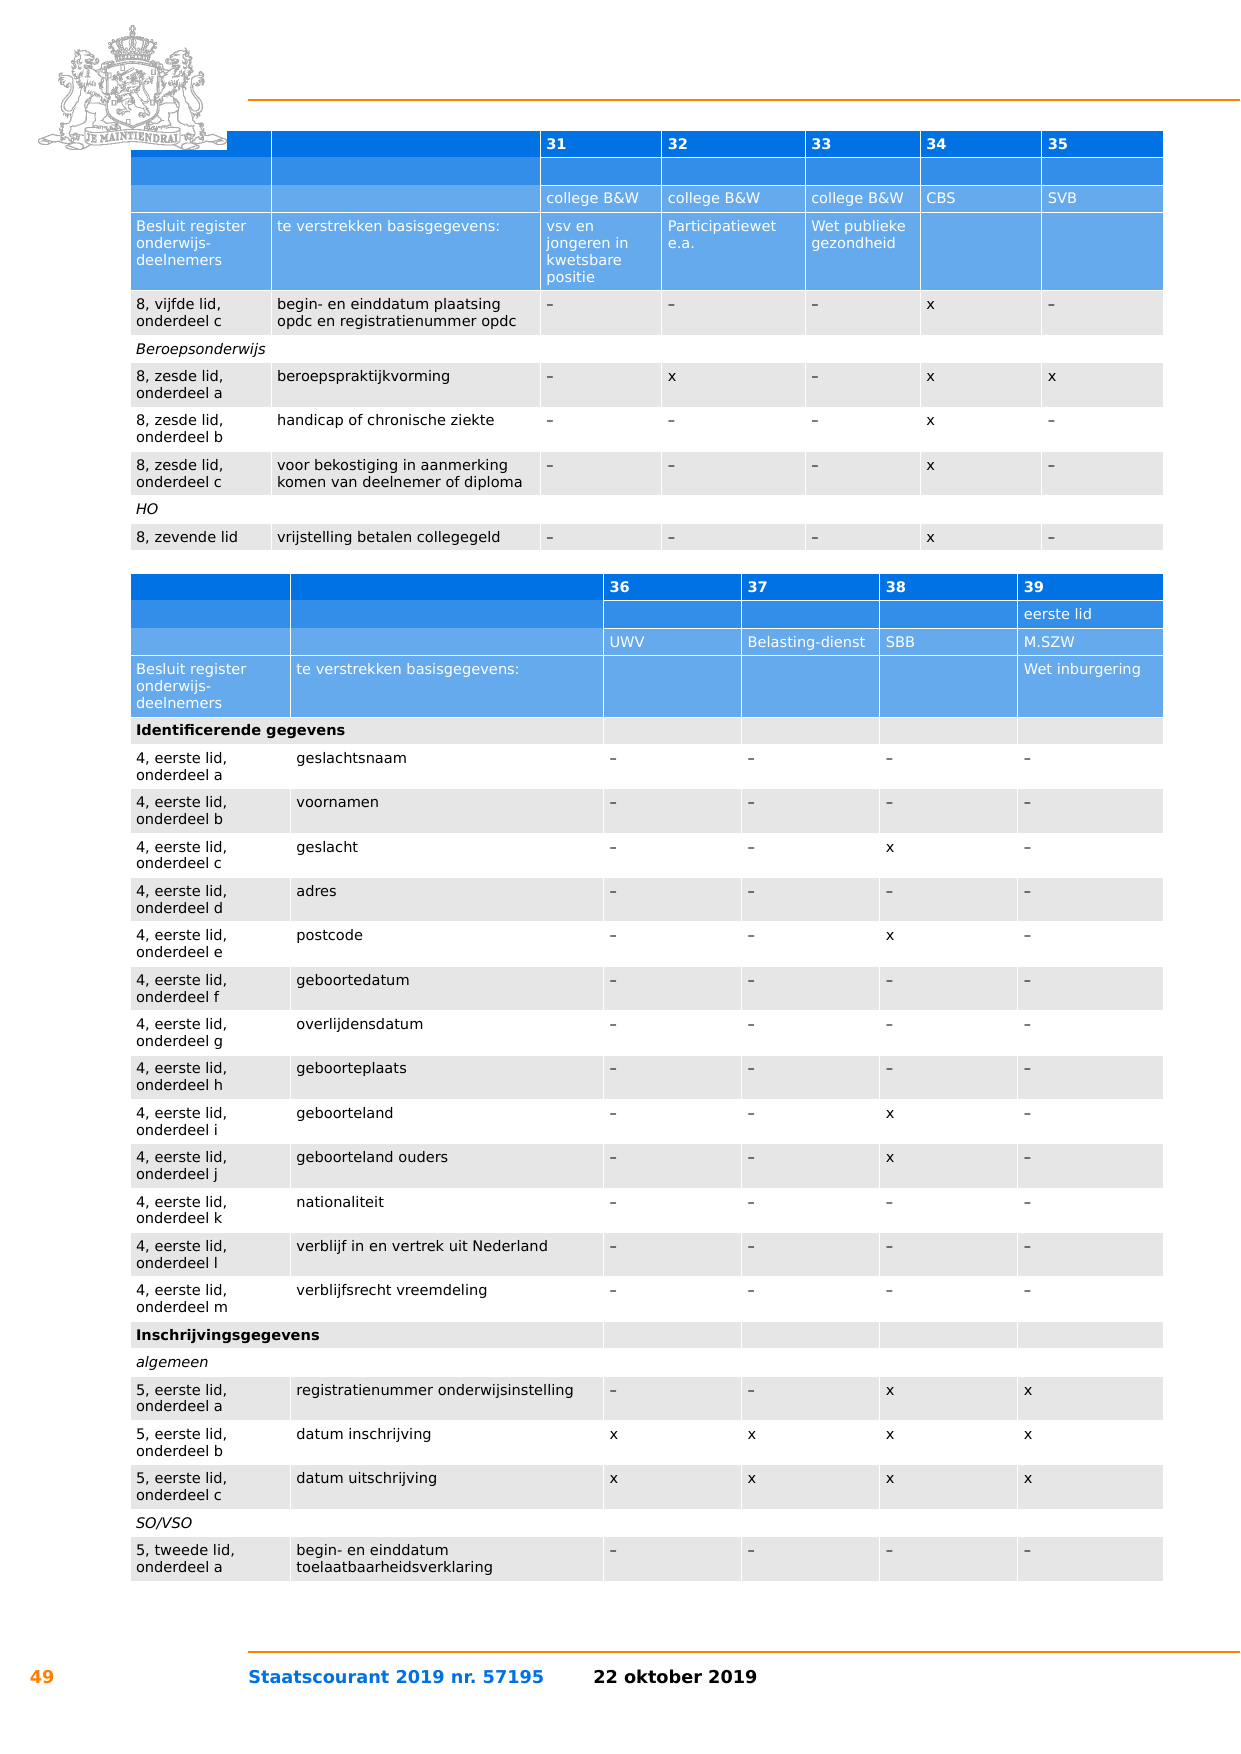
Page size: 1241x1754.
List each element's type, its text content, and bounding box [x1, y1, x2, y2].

table_cell [742, 1322, 879, 1348]
table_cell – [742, 878, 879, 921]
table_cell – [806, 291, 920, 335]
table_cell [662, 496, 805, 523]
table_cell [742, 1510, 879, 1536]
table_cell [541, 336, 661, 362]
table_cell geboorteland ouders [291, 1144, 603, 1188]
table_header 39 [1018, 574, 1163, 600]
table_cell Besluit register onderwijs-deelnemers [131, 213, 271, 290]
table_cell [742, 718, 879, 744]
table_header 38 [880, 574, 1017, 600]
table_cell 8, zesde lid, onderdeel b [131, 408, 271, 451]
table_cell – [742, 1537, 879, 1581]
table_cell – [742, 745, 879, 788]
table_cell [1042, 158, 1163, 185]
picture [38, 25, 227, 150]
table_cell – [604, 1233, 741, 1276]
table_cell – [1018, 745, 1163, 788]
table_cell – [742, 789, 879, 833]
table_cell [1042, 336, 1163, 362]
table_cell begin- en einddatum plaatsing opdc en registratienummer opdc [272, 291, 540, 335]
table_cell SBB [880, 629, 1017, 655]
table_cell x [880, 923, 1017, 966]
table_header 32 [662, 131, 805, 157]
table_cell – [1018, 1189, 1163, 1232]
table_cell [604, 1510, 741, 1536]
table_cell [291, 1349, 603, 1376]
table_cell [1018, 1322, 1163, 1348]
table_cell – [604, 878, 741, 921]
table_cell – [662, 524, 805, 550]
table_cell – [742, 1144, 879, 1188]
table_cell 4, eerste lid, onderdeel e [131, 923, 290, 966]
table_cell x [921, 408, 1041, 451]
table_cell – [880, 1056, 1017, 1099]
table_cell [272, 496, 540, 523]
table_cell – [742, 1189, 879, 1232]
table_cell beroepspraktijkvorming [272, 363, 540, 407]
table_cell Inschrijvingsgegevens [131, 1322, 603, 1348]
table_cell UWV [604, 629, 741, 655]
table_cell – [1018, 967, 1163, 1010]
table_cell [880, 601, 1017, 628]
table_cell – [1018, 878, 1163, 921]
table_cell – [1018, 834, 1163, 877]
table_cell x [880, 1421, 1017, 1464]
table_cell – [541, 452, 661, 495]
table_cell 4, eerste lid, onderdeel j [131, 1144, 290, 1188]
table_cell 8, zesde lid, onderdeel c [131, 452, 271, 495]
table_cell – [742, 834, 879, 877]
table_cell geslachtsnaam [291, 745, 603, 788]
table_cell nationaliteit [291, 1189, 603, 1232]
table_cell [880, 656, 1017, 717]
table_cell college B&W [662, 186, 805, 212]
table_header [131, 574, 290, 600]
table_cell [806, 336, 920, 362]
table_cell – [880, 1189, 1017, 1232]
table_cell [541, 158, 661, 185]
table_cell 4, eerste lid, onderdeel g [131, 1011, 290, 1054]
table_cell [604, 1349, 741, 1376]
table_cell 4, eerste lid, onderdeel h [131, 1056, 290, 1099]
table_cell Identificerende gegevens [131, 718, 603, 744]
table_cell [742, 656, 879, 717]
table_cell [880, 1322, 1017, 1348]
table_cell [742, 601, 879, 628]
table_cell 5, eerste lid, onderdeel b [131, 1421, 290, 1464]
table_cell – [880, 789, 1017, 833]
table_cell Belasting-dienst [742, 629, 879, 655]
table_cell x [880, 1377, 1017, 1420]
table_cell – [806, 408, 920, 451]
table_cell x [742, 1421, 879, 1464]
table_cell 4, eerste lid, onderdeel f [131, 967, 290, 1010]
table_header [131, 131, 271, 157]
table_cell [1042, 213, 1163, 290]
table_cell SO/VSO [131, 1510, 290, 1536]
table_cell 5, eerste lid, onderdeel c [131, 1465, 290, 1509]
table_cell [1042, 496, 1163, 523]
table_cell vrijstelling betalen collegegeld [272, 524, 540, 550]
table_cell – [806, 452, 920, 495]
table_cell CBS [921, 186, 1041, 212]
table_cell vsv en jongeren in kwetsbare positie [541, 213, 661, 290]
table_cell 4, eerste lid, onderdeel d [131, 878, 290, 921]
table_cell 5, eerste lid, onderdeel a [131, 1377, 290, 1420]
table_cell [742, 1349, 879, 1376]
table_cell x [604, 1421, 741, 1464]
table_cell postcode [291, 923, 603, 966]
table_cell M.SZW [1018, 629, 1163, 655]
table_cell – [541, 363, 661, 407]
table_cell 4, eerste lid, onderdeel l [131, 1233, 290, 1276]
table_cell verblijf in en vertrek uit Nederland [291, 1233, 603, 1276]
table_cell SVB [1042, 186, 1163, 212]
table_cell – [1018, 1144, 1163, 1188]
table_cell 4, eerste lid, onderdeel c [131, 834, 290, 877]
table_cell – [742, 1278, 879, 1321]
table_cell – [604, 1278, 741, 1321]
table_cell te verstrekken basisgegevens: [272, 213, 540, 290]
table_cell x [921, 363, 1041, 407]
table_cell – [604, 1056, 741, 1099]
table_cell [921, 496, 1041, 523]
table_cell x [1018, 1421, 1163, 1464]
table_cell [880, 718, 1017, 744]
table_cell [291, 1510, 603, 1536]
table_cell – [1042, 452, 1163, 495]
table_cell – [1018, 1011, 1163, 1054]
table_cell – [604, 1144, 741, 1188]
table_cell x [880, 1144, 1017, 1188]
table_cell [1018, 1349, 1163, 1376]
table_cell x [662, 363, 805, 407]
table_cell – [604, 967, 741, 1010]
table_header 31 [541, 131, 661, 157]
table_cell x [604, 1465, 741, 1509]
table_cell [662, 336, 805, 362]
table_cell [921, 336, 1041, 362]
table_cell – [806, 363, 920, 407]
table_cell [604, 601, 741, 628]
table_cell – [1018, 1537, 1163, 1581]
table_cell – [604, 923, 741, 966]
table_cell – [604, 1377, 741, 1420]
table_cell begin- en einddatum toelaatbaarheidsverklaring [291, 1537, 603, 1581]
table_cell – [541, 408, 661, 451]
table_cell – [1018, 923, 1163, 966]
table_cell – [662, 408, 805, 451]
table_cell datum uitschrijving [291, 1465, 603, 1509]
table_cell x [1042, 363, 1163, 407]
table_header 35 [1042, 131, 1163, 157]
table_cell geboortedatum [291, 967, 603, 1010]
table_cell geboorteland [291, 1100, 603, 1143]
table_cell – [1018, 1278, 1163, 1321]
table_cell college B&W [541, 186, 661, 212]
table_cell – [1018, 1100, 1163, 1143]
table_cell college B&W [806, 186, 920, 212]
table_cell – [604, 1189, 741, 1232]
table_cell 4, eerste lid, onderdeel b [131, 789, 290, 833]
table_cell 8, zevende lid [131, 524, 271, 550]
table_cell – [604, 1100, 741, 1143]
table_cell [880, 1510, 1017, 1536]
table_cell [921, 158, 1041, 185]
table_cell – [541, 524, 661, 550]
table_cell overlijdensdatum [291, 1011, 603, 1054]
table_cell – [604, 834, 741, 877]
table_cell x [1018, 1465, 1163, 1509]
table_cell [604, 718, 741, 744]
table_header [272, 131, 540, 157]
table_cell – [880, 1278, 1017, 1321]
table_cell – [880, 1233, 1017, 1276]
table_cell [604, 1322, 741, 1348]
table_cell – [1018, 1233, 1163, 1276]
table_cell [921, 213, 1041, 290]
table_cell [806, 158, 920, 185]
table_cell x [880, 1465, 1017, 1509]
table_cell x [880, 834, 1017, 877]
table_cell – [742, 1233, 879, 1276]
table_cell x [921, 452, 1041, 495]
table_cell voornamen [291, 789, 603, 833]
table_cell – [604, 745, 741, 788]
table_cell – [604, 1011, 741, 1054]
table_header 36 [604, 574, 741, 600]
table_cell [541, 496, 661, 523]
table_cell – [604, 789, 741, 833]
table_cell 4, eerste lid, onderdeel k [131, 1189, 290, 1232]
table_cell – [662, 452, 805, 495]
table_cell [1018, 718, 1163, 744]
table_cell – [742, 967, 879, 1010]
table_cell – [742, 1056, 879, 1099]
table_header 37 [742, 574, 879, 600]
table_cell – [541, 291, 661, 335]
table_cell registratienummer onderwijsinstelling [291, 1377, 603, 1420]
table_cell x [880, 1100, 1017, 1143]
table_cell [880, 1349, 1017, 1376]
table_cell – [880, 745, 1017, 788]
table_cell 4, eerste lid, onderdeel i [131, 1100, 290, 1143]
table_cell – [1018, 789, 1163, 833]
table_cell – [742, 1377, 879, 1420]
table_cell handicap of chronische ziekte [272, 408, 540, 451]
table_cell geboorteplaats [291, 1056, 603, 1099]
table_cell x [742, 1465, 879, 1509]
table_cell 8, vijfde lid, onderdeel c [131, 291, 271, 335]
table_cell – [880, 878, 1017, 921]
table_cell 5, tweede lid, onderdeel a [131, 1537, 290, 1581]
table_header [291, 574, 603, 600]
table_header 33 [806, 131, 920, 157]
table_cell – [880, 967, 1017, 1010]
table_cell x [1018, 1377, 1163, 1420]
table_cell – [1042, 291, 1163, 335]
table_cell – [604, 1537, 741, 1581]
table_cell – [1018, 1056, 1163, 1099]
table_cell [662, 158, 805, 185]
table_cell [604, 656, 741, 717]
table_cell [806, 496, 920, 523]
table_cell eerste lid [1018, 601, 1163, 628]
table_cell Besluit register onderwijs-deelnemers [131, 656, 290, 717]
table_cell – [1042, 524, 1163, 550]
table_cell – [806, 524, 920, 550]
table_cell verblijfsrecht vreemdeling [291, 1278, 603, 1321]
table_cell x [921, 524, 1041, 550]
table_cell datum inschrijving [291, 1421, 603, 1464]
table_cell 4, eerste lid, onderdeel a [131, 745, 290, 788]
table_cell 4, eerste lid, onderdeel m [131, 1278, 290, 1321]
table_cell Participatiewet e.a. [662, 213, 805, 290]
table_cell Wet inburgering [1018, 656, 1163, 717]
table_cell te verstrekken basisgegevens: [291, 656, 603, 717]
table_cell – [880, 1011, 1017, 1054]
table_cell x [921, 291, 1041, 335]
table_cell – [662, 291, 805, 335]
table_cell [1018, 1510, 1163, 1536]
table_cell algemeen [131, 1349, 290, 1376]
table_cell HO [131, 496, 271, 523]
table_cell geslacht [291, 834, 603, 877]
table_header 34 [921, 131, 1041, 157]
table_cell – [742, 1100, 879, 1143]
table_cell Wet publieke gezondheid [806, 213, 920, 290]
table_cell – [1042, 408, 1163, 451]
table_cell 8, zesde lid, onderdeel a [131, 363, 271, 407]
table_cell Beroepsonderwijs [131, 336, 540, 362]
table_cell adres [291, 878, 603, 921]
table_cell voor bekostiging in aanmerking komen van deelnemer of diploma [272, 452, 540, 495]
table_cell – [742, 923, 879, 966]
table_cell – [742, 1011, 879, 1054]
table_cell – [880, 1537, 1017, 1581]
